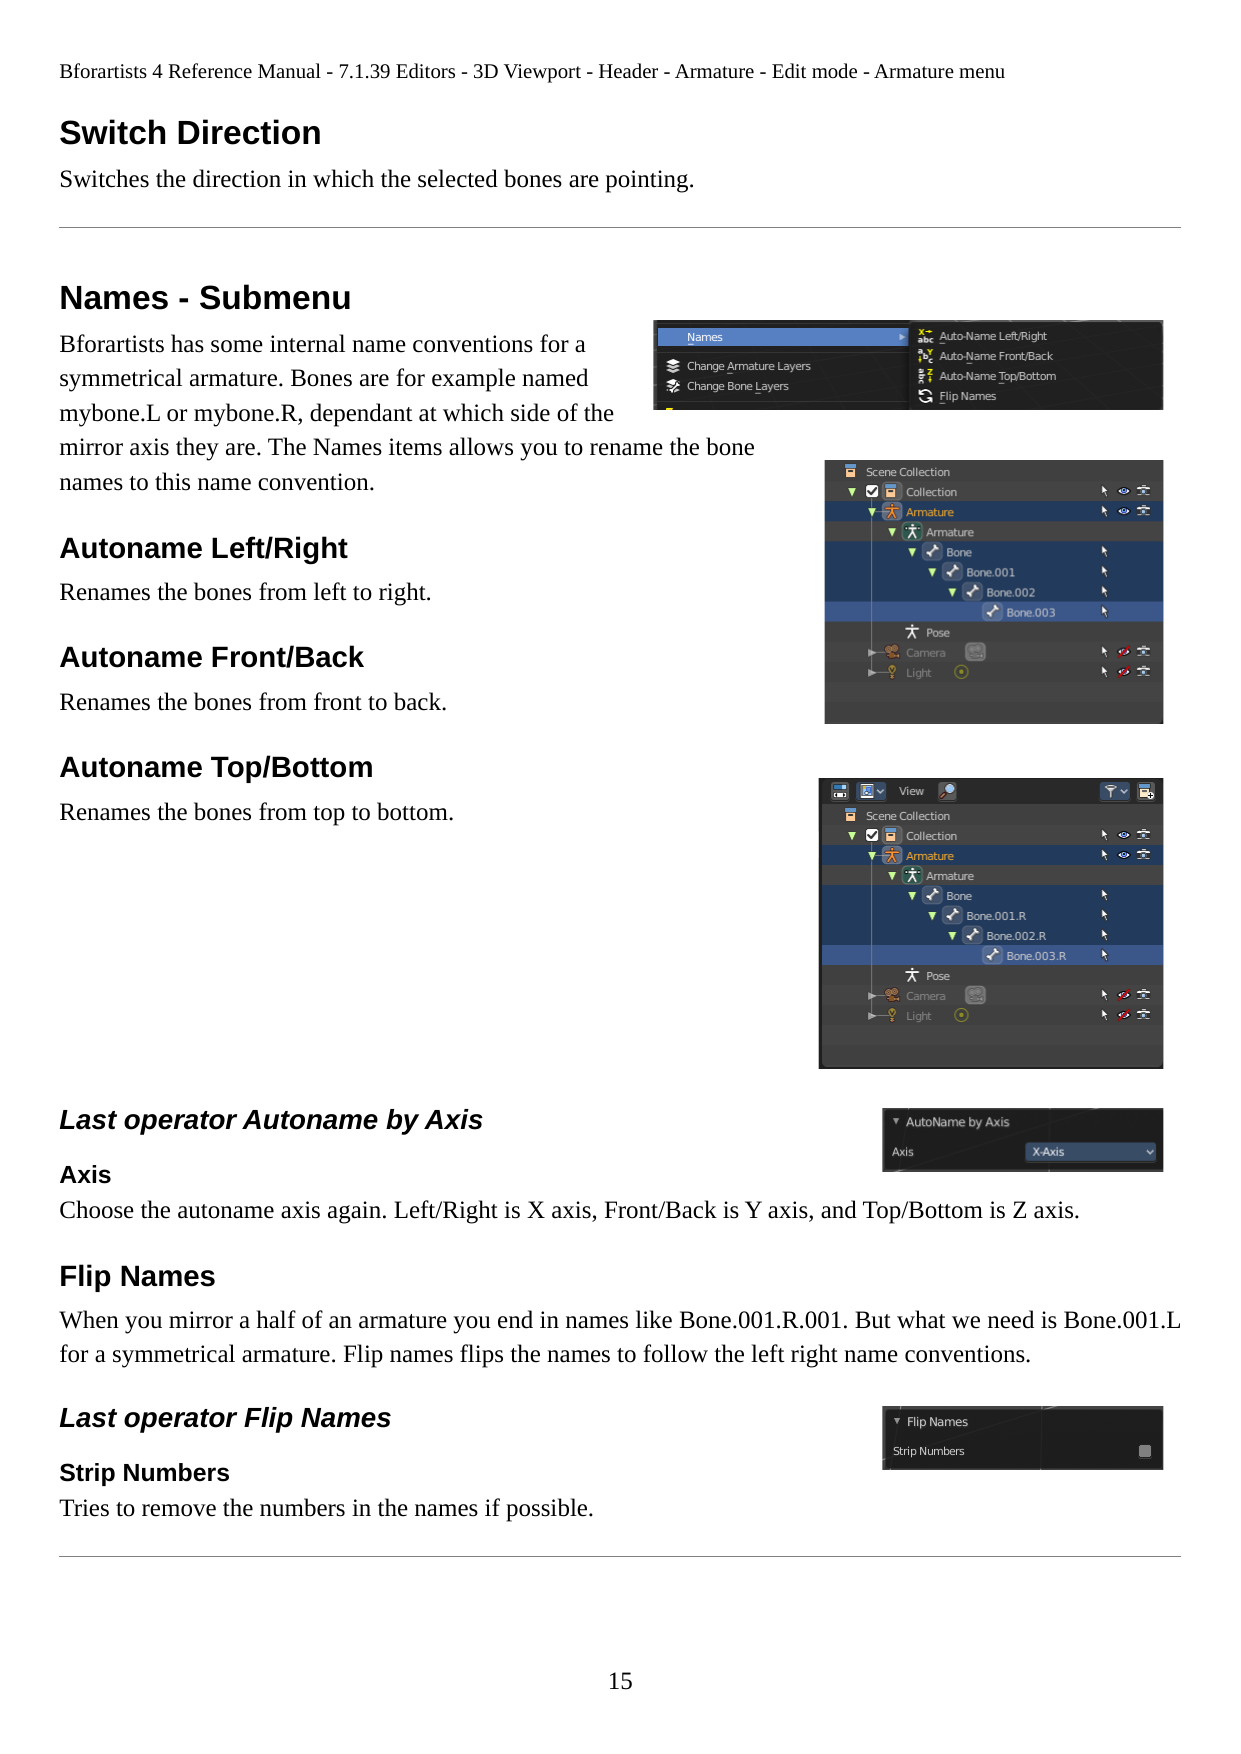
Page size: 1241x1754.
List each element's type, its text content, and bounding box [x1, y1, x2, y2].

text Renames the bones from top to bottom. [59, 797, 818, 825]
text Renames the bones from left to right. [59, 577, 824, 606]
picture [824, 460, 1164, 724]
text Renames the bones from front to back. [59, 687, 824, 715]
subtitle Switch Direction [59, 113, 1181, 151]
subtitle Strip Numbers [59, 1458, 1181, 1486]
text Switches the direction in which the selected bones are pointing. [59, 164, 1181, 192]
subtitle Autoname Front/Back [59, 640, 824, 674]
subtitle Names - Submenu [59, 278, 1181, 316]
subtitle [1164, 531, 1181, 564]
picture [818, 778, 1164, 1069]
picture [653, 320, 1164, 410]
subtitle Axis [59, 1160, 1181, 1189]
picture [882, 1406, 1164, 1470]
subtitle [1164, 640, 1181, 674]
subtitle Autoname Left/Right [59, 531, 824, 564]
subtitle Last operator Flip Names [59, 1401, 1181, 1433]
subtitle Flip Names [59, 1259, 1181, 1292]
text Tries to remove the numbers in the names if possible. [59, 1493, 1181, 1521]
subtitle Last operator Autoname by Axis [59, 1103, 1181, 1135]
subtitle Autoname Top/Bottom [59, 750, 1181, 784]
picture [882, 1108, 1164, 1172]
text Choose the autoname axis again. Left/Right is X axis, Front/Back is Y axis, and Top/Bottom is Z axis. [59, 1195, 1181, 1224]
text When you mirror a half of an armature you end in names like Bone.001.R.001. But what we need is Bone.001.L for a symmetrical armature. Flip names flips the names to follow the left right name conventions. [59, 1305, 1181, 1368]
text Bforartists has some internal name conventions for a symmetrical armature. Bones are for example named mybone.L or mybone.R, dependant at which side of the mirror axis they are. The Names items allows you to rename the bone names to this name convention. [59, 410, 1181, 496]
